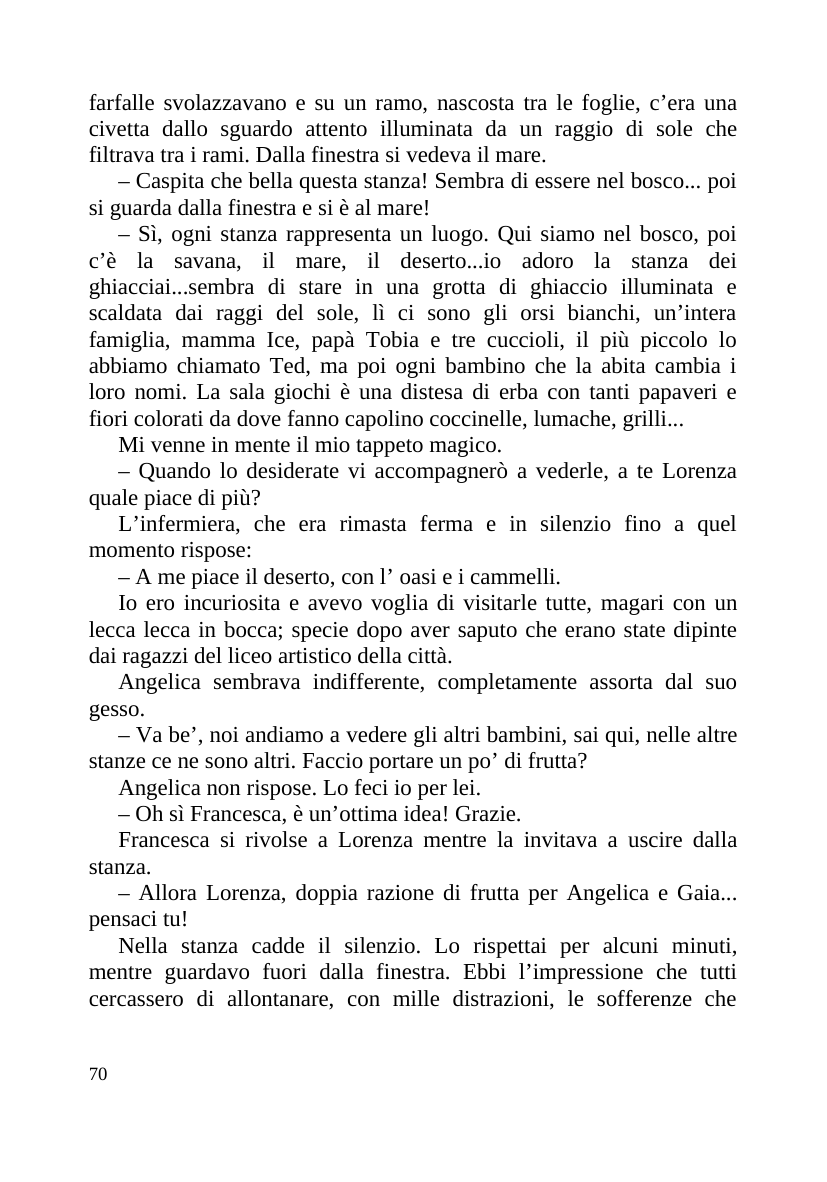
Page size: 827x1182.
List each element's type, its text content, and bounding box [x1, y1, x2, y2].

text Angelica sembrava indifferente, completamente assorta dal suo gesso. [88, 668, 738, 721]
text Mi venne in mente il mio tappeto magico. [88, 431, 738, 457]
text Io ero incuriosita e avevo voglia di visitarle tutte, magari con un lecca lecca in bocca; specie dopo aver saputo che erano state dipinte dai ragazzi del liceo artistico della città. [88, 589, 738, 668]
text Francesca si rivolse a Lorenza mentre la invitava a uscire dalla stanza. [88, 826, 738, 879]
text – Oh sì Francesca, è un’ottima idea! Grazie. [88, 800, 738, 826]
text – Caspita che bella questa stanza! Sembra di essere nel bosco... poi si guarda dalla finestra e si è al mare! [88, 168, 738, 220]
text Nella stanza cadde il silenzio. Lo rispettai per alcuni minuti, mentre guardavo fuori dalla finestra. Ebbi l’impressione che tutti cercassero di allontanare, con mille distrazioni, le sofferenze che [88, 932, 738, 1011]
text farfalle svolazzavano e su un ramo, nascosta tra le foglie, c’era una civetta dallo sguardo attento illuminata da un raggio di sole che filtrava tra i rami. Dalla finestra si vedeva il mare. [88, 88, 738, 168]
text Angelica non rispose. Lo feci io per lei. [88, 774, 738, 800]
text L’infermiera, che era rimasta ferma e in silenzio fino a quel momento rispose: [88, 510, 738, 563]
text – Allora Lorenza, doppia razione di frutta per Angelica e Gaia... pensaci tu! [88, 879, 738, 932]
text – Quando lo desiderate vi accompagnerò a vederle, a te Lorenza quale piace di più? [88, 457, 738, 510]
text – A me piace il deserto, con l’ oasi e i cammelli. [88, 563, 738, 589]
text – Sì, ogni stanza rappresenta un luogo. Qui siamo nel bosco, poi c’è la savana, il mare, il deserto...io adoro la stanza dei ghiacciai...sembra di stare in una grotta di ghiaccio illuminata e scaldata dai raggi del sole, lì ci sono gli orsi bianchi, un’intera famiglia, mamma Ice, papà Tobia e tre cuccioli, il più piccolo lo abbiamo chiamato Ted, ma poi ogni bambino che la abita cambia i loro nomi. La sala giochi è una distesa di erba con tanti papaveri e fiori colorati da dove fanno capolino coccinelle, lumache, grilli... [88, 220, 738, 431]
text – Va be’, noi andiamo a vedere gli altri bambini, sai qui, nelle altre stanze ce ne sono altri. Faccio portare un po’ di frutta? [88, 721, 738, 774]
